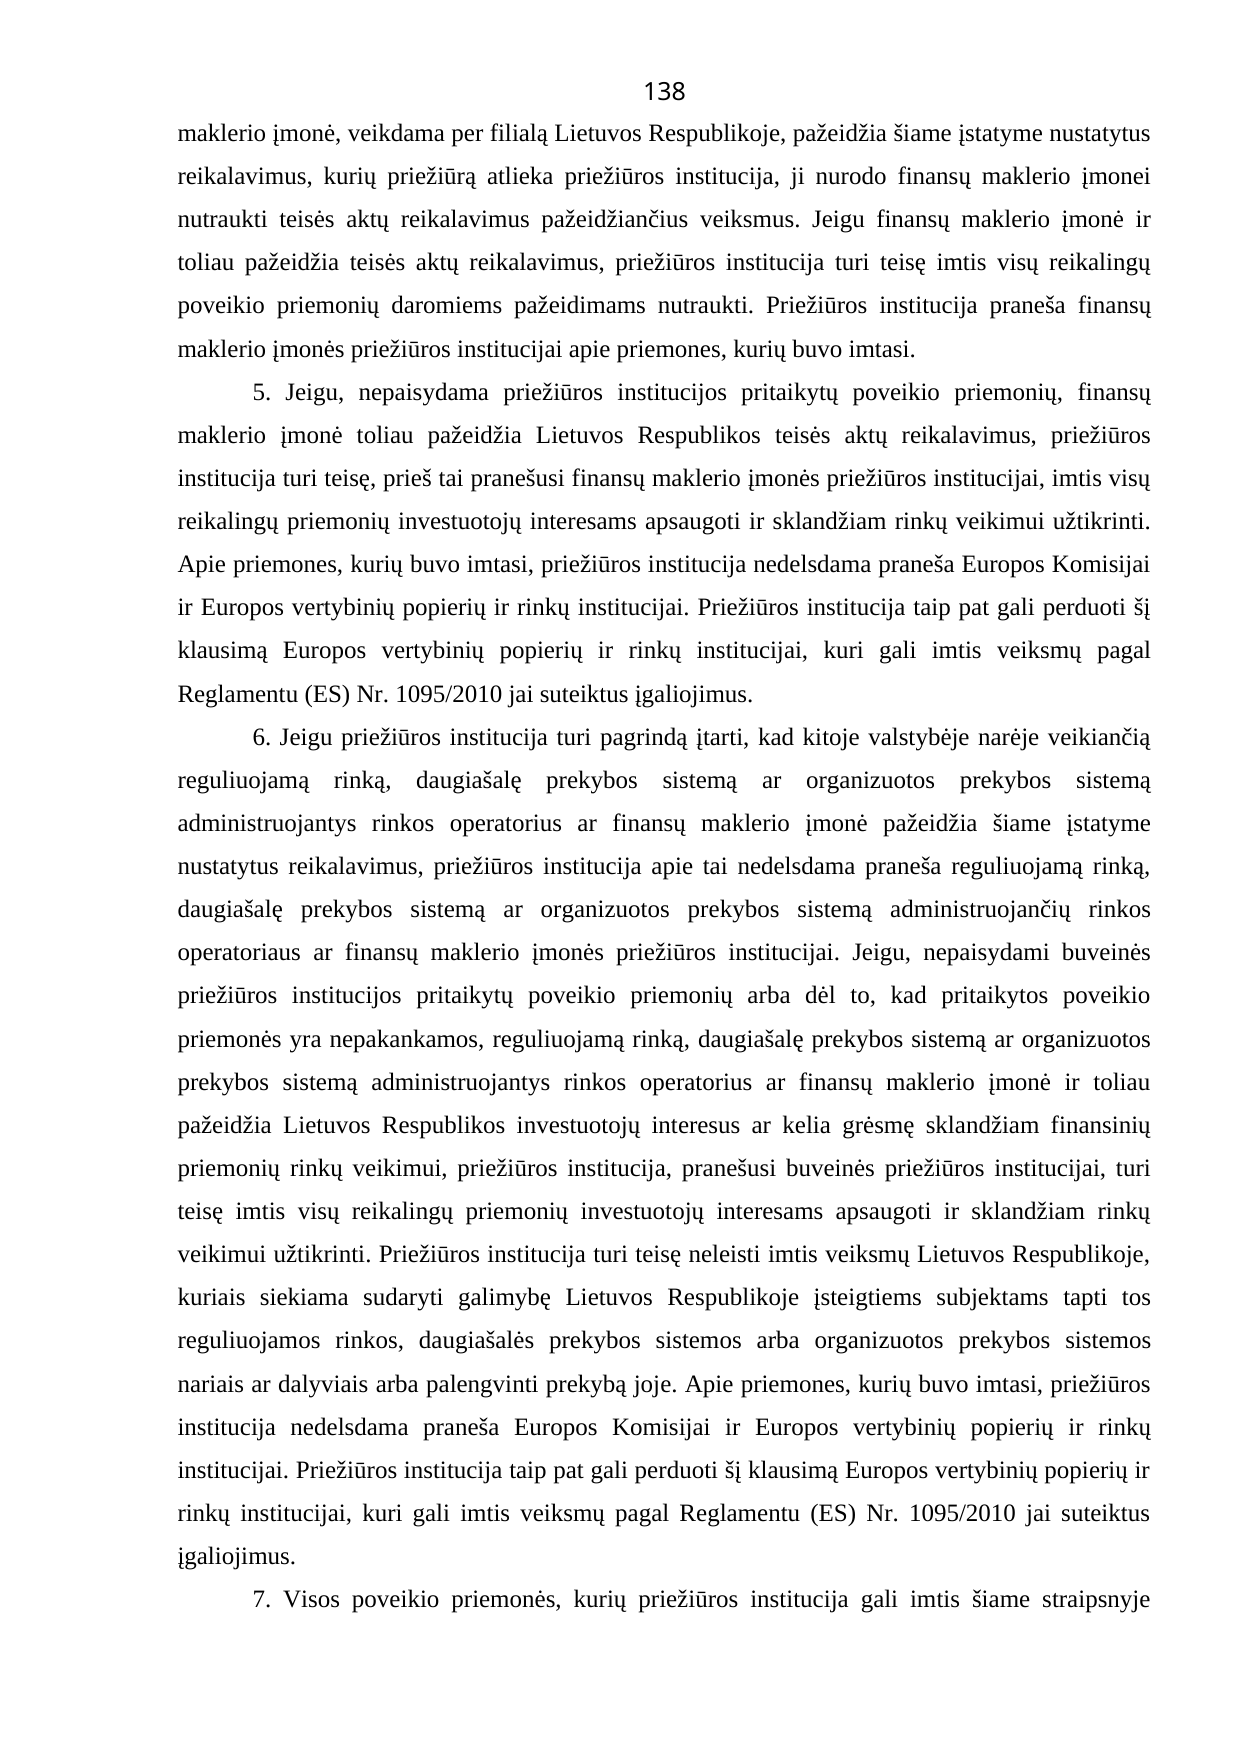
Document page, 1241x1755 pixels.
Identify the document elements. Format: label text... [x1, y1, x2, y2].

text 7. Visos poveikio priemonės, kurių priežiūros institucija gali imtis šiame straipsnyje [177, 1584, 1152, 1613]
text maklerio įmonė, veikdama per filialą Lietuvos Respublikoje, pažeidžia šiame įstatyme nustatytus reikalavimus, kurių priežiūrą atlieka priežiūros institucija, ji nurodo finansų maklerio įmonei nutraukti teisės aktų reikalavimus pažeidžiančius veiksmus. Jeigu finansų maklerio įmonė ir toliau pažeidžia teisės aktų reikalavimus, priežiūros institucija turi teisę imtis visų reikalingų poveikio priemonių daromiems pažeidimams nutraukti. Priežiūros institucija praneša finansų maklerio įmonės priežiūros institucijai apie priemones, kurių buvo imtasi. [177, 118, 1152, 362]
text 6. Jeigu priežiūros institucija turi pagrindą įtarti, kad kitoje valstybėje narėje veikiančią reguliuojamą rinką, daugiašalę prekybos sistemą ar organizuotos prekybos sistemą administruojantys rinkos operatorius ar finansų maklerio įmonė pažeidžia šiame įstatyme nustatytus reikalavimus, priežiūros institucija apie tai nedelsdama praneša reguliuojamą rinką, daugiašalę prekybos sistemą ar organizuotos prekybos sistemą administruojančių rinkos operatoriaus ar finansų maklerio įmonės priežiūros institucijai. Jeigu, nepaisydami buveinės priežiūros institucijos pritaikytų poveikio priemonių arba dėl to, kad pritaikytos poveikio priemonės yra nepakankamos, reguliuojamą rinką, daugiašalę prekybos sistemą ar organizuotos prekybos sistemą administruojantys rinkos operatorius ar finansų maklerio įmonė ir toliau pažeidžia Lietuvos Respublikos investuotojų interesus ar kelia grėsmę sklandžiam finansinių priemonių rinkų veikimui, priežiūros institucija, pranešusi buveinės priežiūros institucijai, turi teisę imtis visų reikalingų priemonių investuotojų interesams apsaugoti ir sklandžiam rinkų veikimui užtikrinti. Priežiūros institucija turi teisę neleisti imtis veiksmų Lietuvos Respublikoje, kuriais siekiama sudaryti galimybę Lietuvos Respublikoje įsteigtiems subjektams tapti tos reguliuojamos rinkos, daugiašalės prekybos sistemos arba organizuotos prekybos sistemos nariais ar dalyviais arba palengvinti prekybą joje. Apie priemones, kurių buvo imtasi, priežiūros institucija nedelsdama praneša Europos Komisijai ir Europos vertybinių popierių ir rinkų institucijai. Priežiūros institucija taip pat gali perduoti šį klausimą Europos vertybinių popierių ir rinkų institucijai, kuri gali imtis veiksmų pagal Reglamentu (ES) Nr. 1095/2010 jai suteiktus įgaliojimus. [177, 722, 1152, 1570]
text 5. Jeigu, nepaisydama priežiūros institucijos pritaikytų poveikio priemonių, finansų maklerio įmonė toliau pažeidžia Lietuvos Respublikos teisės aktų reikalavimus, priežiūros institucija turi teisę, prieš tai pranešusi finansų maklerio įmonės priežiūros institucijai, imtis visų reikalingų priemonių investuotojų interesams apsaugoti ir sklandžiam rinkų veikimui užtikrinti. Apie priemones, kurių buvo imtasi, priežiūros institucija nedelsdama praneša Europos Komisijai ir Europos vertybinių popierių ir rinkų institucijai. Priežiūros institucija taip pat gali perduoti šį klausimą Europos vertybinių popierių ir rinkų institucijai, kuri gali imtis veiksmų pagal Reglamentu (ES) Nr. 1095/2010 jai suteiktus įgaliojimus. [177, 377, 1152, 707]
